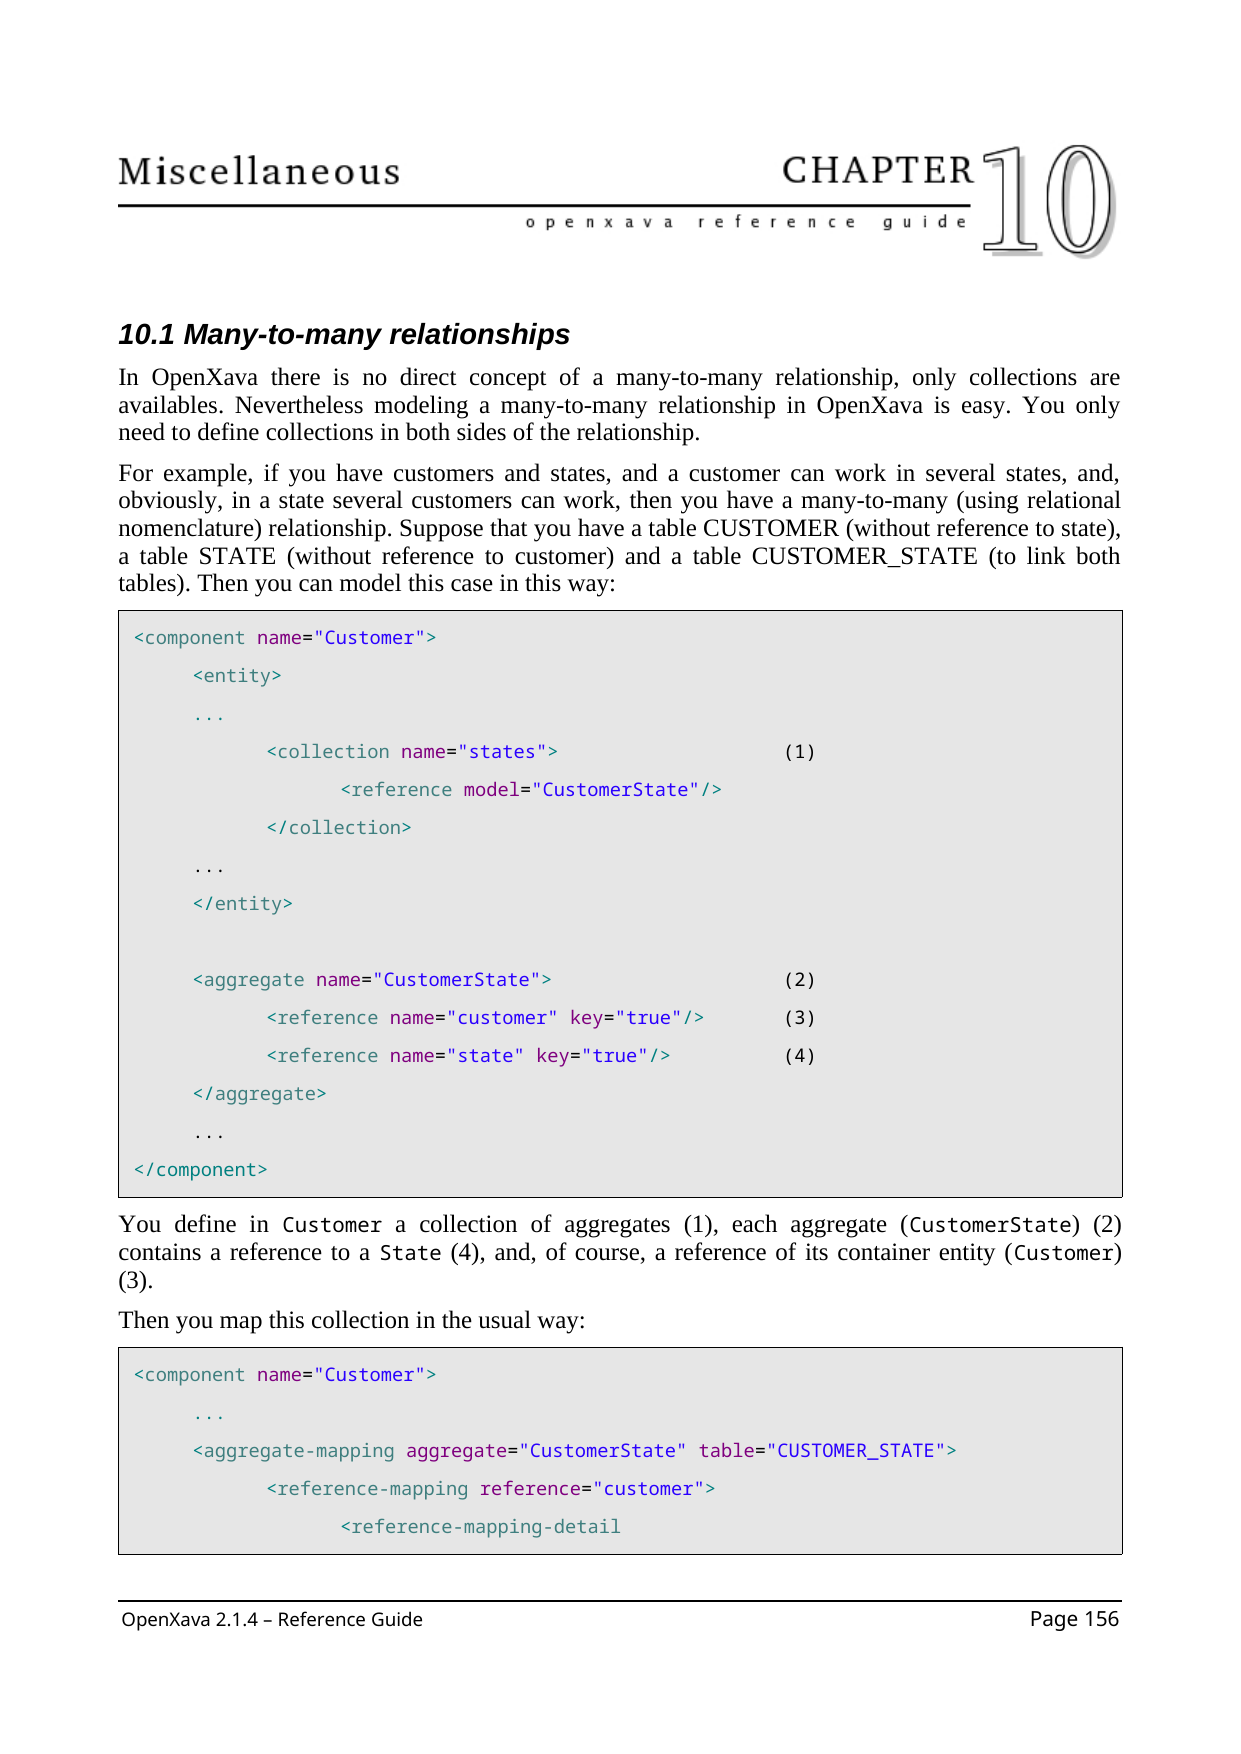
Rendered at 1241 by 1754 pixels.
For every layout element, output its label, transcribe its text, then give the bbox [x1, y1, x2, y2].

subtitle Many-to-many relationships [118, 318, 1122, 351]
text Then you map this collection in the usual way: [118, 1306, 1122, 1334]
text <reference model="CustomerState"/> [119, 762, 1122, 800]
text <reference name="customer" key="true"/> (3) [119, 990, 1122, 1028]
text In OpenXava there is no direct concept of a many-to-many relationship, only collections are availables. Nevertheless modeling a many-to-many relationship in OpenXava is easy. You only need to define collections in both sides of the relationship. [118, 363, 1122, 446]
text </collection> [119, 800, 1122, 838]
text <collection name="states"> (1) [119, 724, 1122, 762]
text ... [119, 1385, 1122, 1423]
text ... [119, 686, 1122, 724]
text ... [119, 1104, 1122, 1142]
text ... [119, 838, 1122, 876]
text <component name="Customer"> [119, 1348, 1122, 1385]
text <component name="Customer"> [119, 611, 1122, 648]
text </aggregate> [119, 1066, 1122, 1104]
text <reference-mapping-detail [119, 1499, 1122, 1554]
text <reference-mapping reference="customer"> [119, 1461, 1122, 1499]
picture [118, 118, 1122, 288]
text You define in Customer a collection of aggregates (1), each aggregate (CustomerState) (2) contains a reference to a State (4), and, of course, a reference of its container entity (Customer) (3). [118, 1210, 1122, 1294]
text For example, if you have customers and states, and a customer can work in several states, and, obviously, in a state several customers can work, then you have a many-to-many (using relational nomenclature) relationship. Suppose that you have a table CUSTOMER (without reference to state), a table STATE (without reference to customer) and a table CUSTOMER_STATE (to link both tables). Then you can model this case in this way: [118, 459, 1122, 597]
text <aggregate name="CustomerState"> (2) [119, 952, 1122, 990]
text <entity> [119, 648, 1122, 686]
text </entity> [119, 876, 1122, 914]
text <aggregate-mapping aggregate="CustomerState" table="CUSTOMER_STATE"> [119, 1423, 1122, 1461]
subtitle Miscellaneous [118, 288, 1122, 293]
text <reference name="state" key="true"/> (4) [119, 1028, 1122, 1066]
text </component> [119, 1142, 1122, 1197]
